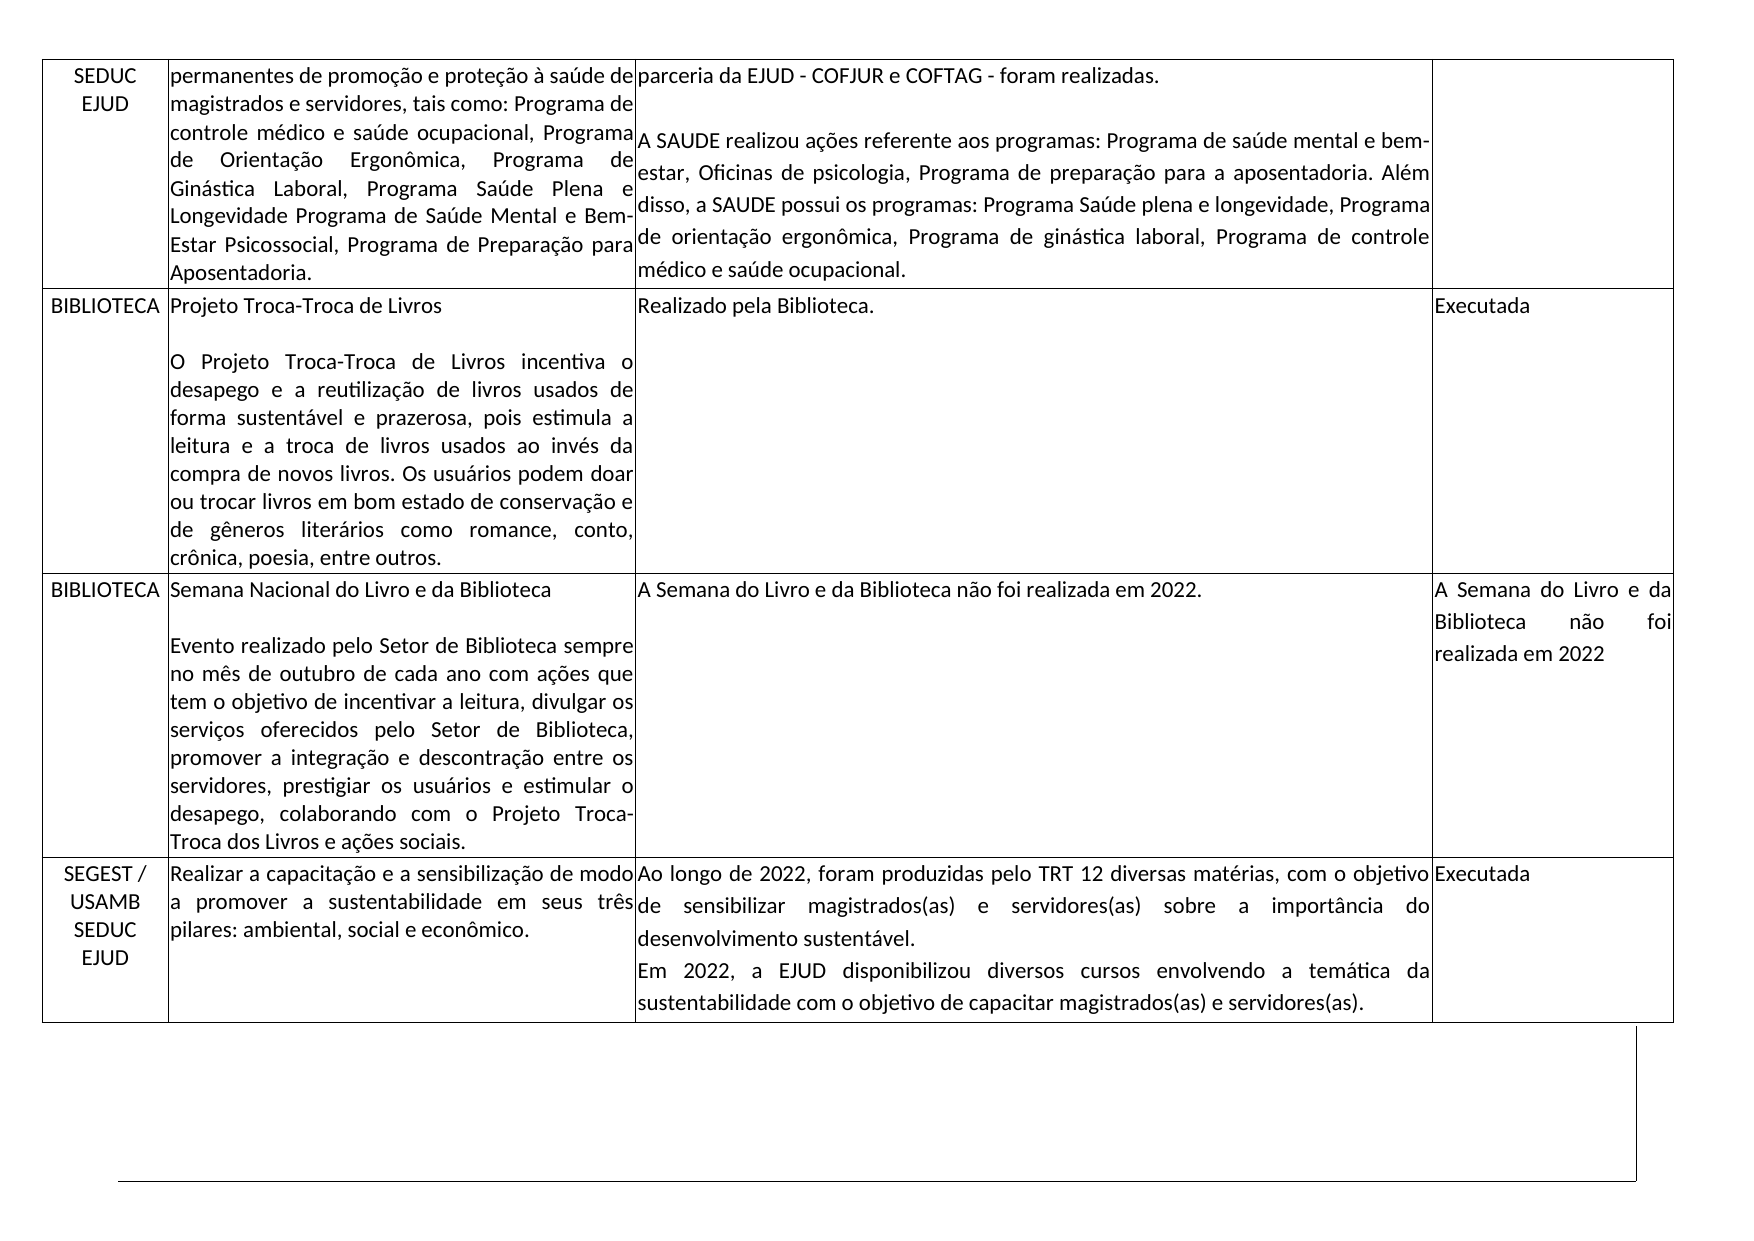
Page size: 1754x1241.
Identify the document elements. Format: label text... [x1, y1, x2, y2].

table_cell SEDUC EJUD [43, 60, 168, 288]
table_cell BIBLIOTECA [43, 574, 168, 857]
table_cell parceria da EJUD - COFJUR e COFTAG - foram realizadas. A SAUDE realizou ações referente aos programas: Programa de saúde mental e bem-estar, Oficinas de psicologia, Programa de preparação para a aposentadoria. Além disso, a SAUDE possui os programas: Programa Saúde plena e longevidade, Programa de orientação ergonômica, Programa de ginástica laboral, Programa de controle médico e saúde ocupacional. [636, 60, 1432, 288]
table_cell Executada [1433, 289, 1673, 572]
table_cell Semana Nacional do Livro e da Biblioteca Evento realizado pelo Setor de Biblioteca sempre no mês de outubro de cada ano com ações que tem o objetivo de incentivar a leitura, divulgar os serviços oferecidos pelo Setor de Biblioteca, promover a integração e descontração entre os servidores, prestigiar os usuários e estimular o desapego, colaborando com o Projeto Troca-Troca dos Livros e ações sociais. [169, 574, 635, 857]
table_cell Executada [1433, 858, 1673, 1022]
table_cell Realizar a capacitação e a sensibilização de modo a promover a sustentabilidade em seus três pilares: ambiental, social e econômico. [169, 858, 635, 1022]
table_cell [1433, 60, 1673, 288]
table_cell SEGEST / USAMB SEDUC EJUD [43, 858, 168, 1022]
table_cell BIBLIOTECA [43, 289, 168, 572]
table_cell A Semana do Livro e da Biblioteca não foi realizada em 2022 [1433, 574, 1673, 857]
table_cell permanentes de promoção e proteção à saúde de magistrados e servidores, tais como: Programa de controle médico e saúde ocupacional, Programa de Orientação Ergonômica, Programa de Ginástica Laboral, Programa Saúde Plena e Longevidade Programa de Saúde Mental e Bem-Estar Psicossocial, Programa de Preparação para Aposentadoria. [169, 60, 635, 288]
table_cell Realizado pela Biblioteca. [636, 289, 1432, 572]
table_cell Projeto Troca-Troca de Livros O Projeto Troca-Troca de Livros incentiva o desapego e a reutilização de livros usados de forma sustentável e prazerosa, pois estimula a leitura e a troca de livros usados ao invés da compra de novos livros. Os usuários podem doar ou trocar livros em bom estado de conservação e de gêneros literários como romance, conto, crônica, poesia, entre outros. [169, 289, 635, 572]
table_cell A Semana do Livro e da Biblioteca não foi realizada em 2022. [636, 574, 1432, 857]
table_cell Ao longo de 2022, foram produzidas pelo TRT 12 diversas matérias, com o objetivo de sensibilizar magistrados(as) e servidores(as) sobre a importância do desenvolvimento sustentável. Em 2022, a EJUD disponibilizou diversos cursos envolvendo a temática da sustentabilidade com o objetivo de capacitar magistrados(as) e servidores(as). [636, 858, 1432, 1022]
